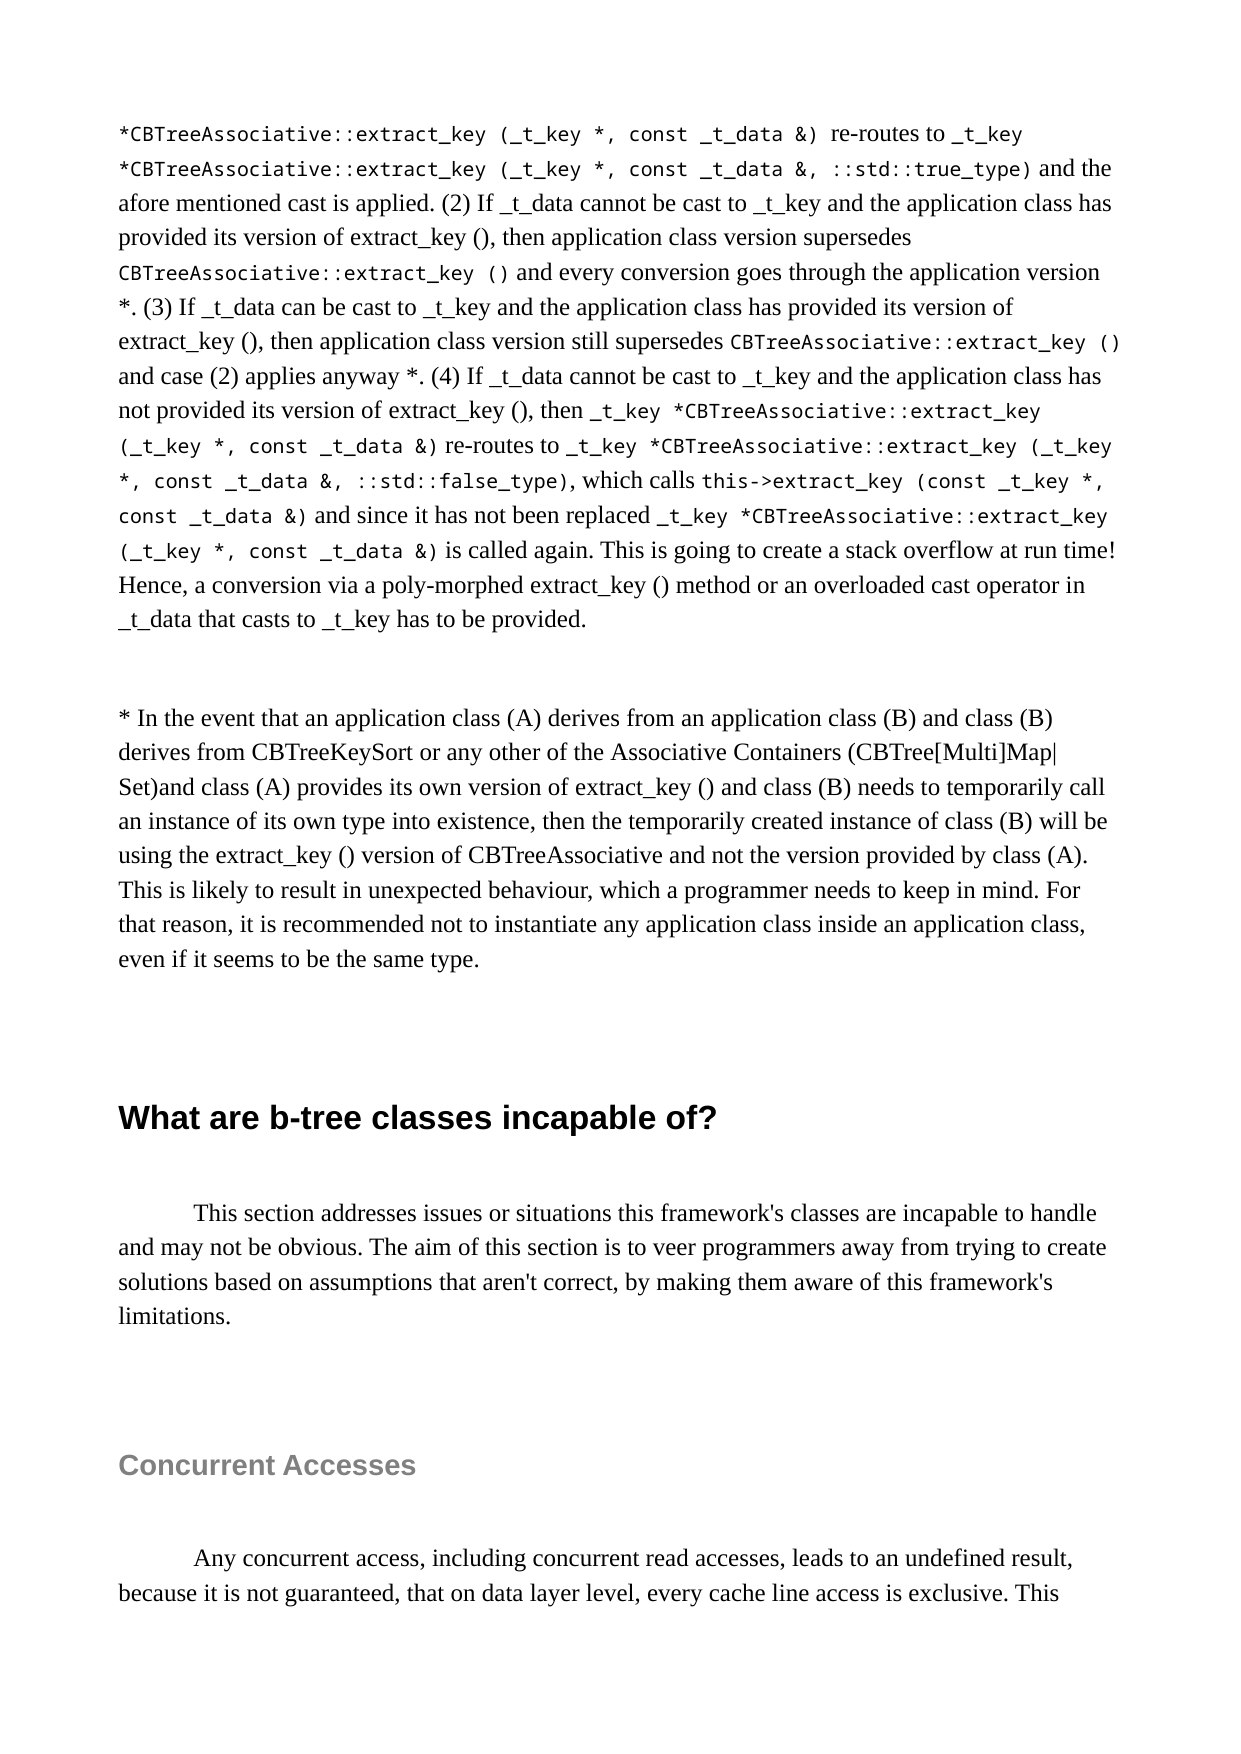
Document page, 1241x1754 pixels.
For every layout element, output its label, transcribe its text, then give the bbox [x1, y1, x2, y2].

text * In the event that an application class (A) derives from an application class (B) and class (B) derives from CBTreeKeySort or any other of the Associative Containers (CBTree[Multi]Map|Set)and class (A) provides its own version of extract_key () and class (B) needs to temporarily call an instance of its own type into existence, then the temporarily created instance of class (B) will be using the extract_key () version of CBTreeAssociative and not the version provided by class (A). This is likely to result in unexpected behaviour, which a programmer needs to keep in mind. For that reason, it is recommended not to instantiate any application class inside an application class, even if it seems to be the same type. [118, 703, 1122, 973]
text Any concurrent access, including concurrent read accesses, leads to an undefined result, because it is not guaranteed, that on data layer level, every cache line access is exclusive. This [118, 1543, 1122, 1607]
subtitle What are b-tree classes incapable of? [118, 1097, 1122, 1136]
subtitle Concurrent Accesses [118, 1448, 1122, 1482]
text This section addresses issues or situations this framework's classes are incapable to handle and may not be obvious. The aim of this section is to veer programmers away from trying to create solutions based on assumptions that aren't correct, by making them aware of this framework's limitations. [118, 1198, 1122, 1330]
text *CBTreeAssociative::extract_key (_t_key *, const _t_data &) re-routes to _t_key *CBTreeAssociative::extract_key (_t_key *, const _t_data &, ::std::true_type) and the afore mentioned cast is applied. (2) If _t_data cannot be cast to _t_key and the application class has provided its version of extract_key (), then application class version supersedes CBTreeAssociative::extract_key () and every conversion goes through the application version *. (3) If _t_data can be cast to _t_key and the application class has provided its version of extract_key (), then application class version still supersedes CBTreeAssociative::extract_key () and case (2) applies anyway *. (4) If _t_data cannot be cast to _t_key and the application class has not provided its version of extract_key (), then _t_key *CBTreeAssociative::extract_key (_t_key *, const _t_data &) re-routes to _t_key *CBTreeAssociative::extract_key (_t_key *, const _t_data &, ::std::false_type), which calls this->extract_key (const _t_key *, const _t_data &) and since it has not been replaced _t_key *CBTreeAssociative::extract_key (_t_key *, const _t_data &) is called again. This is going to create a stack overflow at run time! Hence, a conversion via a poly-morphed extract_key () method or an overloaded cast operator in _t_data that casts to _t_key has to be provided. [118, 118, 1122, 633]
